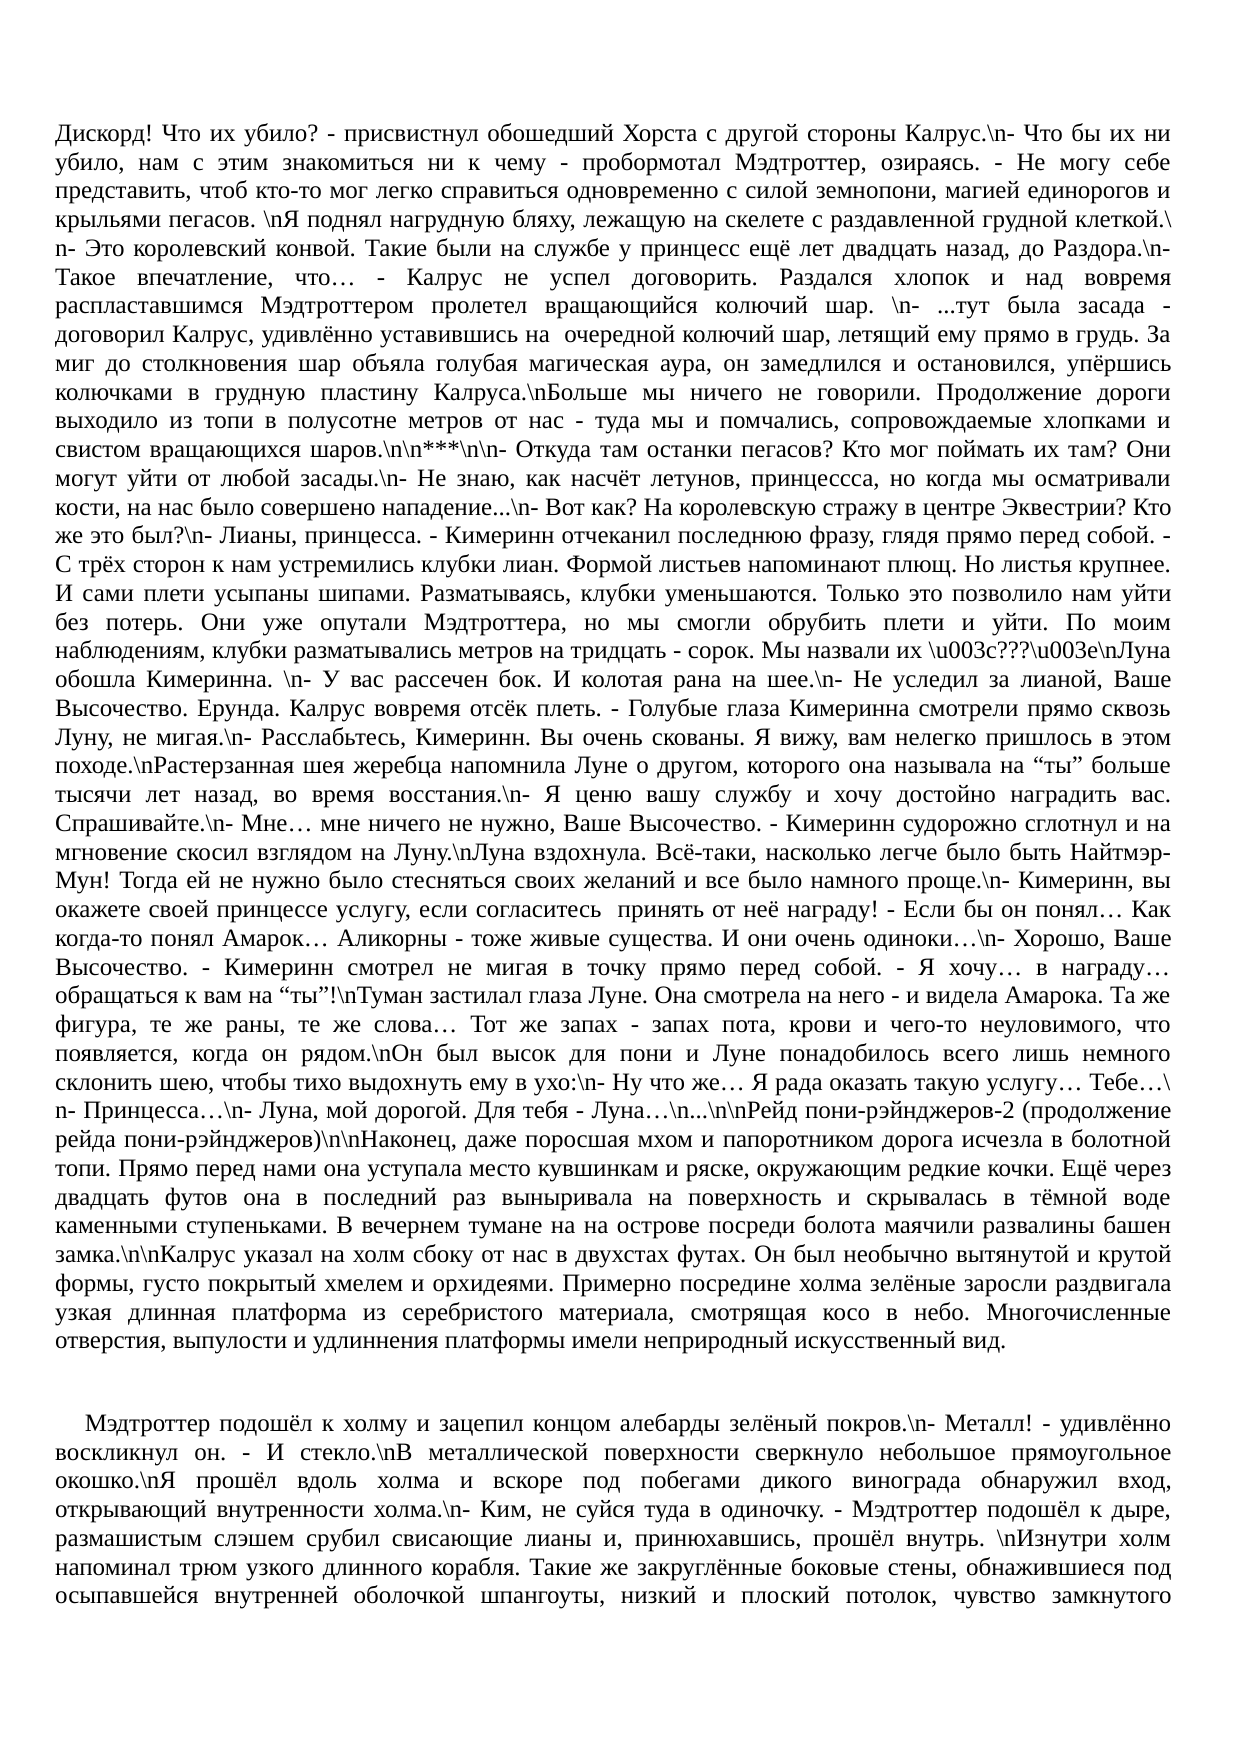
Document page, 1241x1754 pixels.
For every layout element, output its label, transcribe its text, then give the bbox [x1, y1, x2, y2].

text Мэдтроттер подошёл к холму и зацепил концом алебарды зелёный покров.\n- Металл! - удивлённо воскликнул он. - И стекло.\nВ металлической поверхности сверкнуло небольшое прямоугольное окошко.\nЯ прошёл вдоль холма и вскоре под побегами дикого винограда обнаружил вход, открывающий внутренности холма.\n- Ким, не суйся туда в одиночку. - Мэдтроттер подошёл к дыре, размашистым слэшем срубил свисающие лианы и, принюхавшись, прошёл внутрь. \nИзнутри холм напоминал трюм узкого длинного корабля. Такие же закруглённые боковые стены, обнажившиеся под осыпавшейся внутренней оболочкой шпангоуты, низкий и плоский потолок, чувство замкнутого [55, 1408, 1172, 1609]
text Дискорд! Что их убило? - присвистнул обошедший Хорста с другой стороны Калрус.\n- Что бы их ни убило, нам с этим знакомиться ни к чему - пробормотал Мэдтроттер, озираясь. - Не могу себе представить, чтоб кто-то мог легко справиться одновременно с силой земнопони, магией единорогов и крыльями пегасов. \nЯ поднял нагрудную бляху, лежащую на скелете с раздавленной грудной клеткой.\n- Это королевский конвой. Такие были на службе у принцесс ещё лет двадцать назад, до Раздора.\n- Такое впечатление, что… - Калрус не успел договорить. Раздался хлопок и над вовремя распластавшимся Мэдтроттером пролетел вращающийся колючий шар. \n- ...тут была засада - договорил Калрус, удивлённо уставившись на очередной колючий шар, летящий ему прямо в грудь. За миг до столкновения шар объяла голубая магическая аура, он замедлился и остановился, упёршись колючками в грудную пластину Калруса.\nБольше мы ничего не говорили. Продолжение дороги выходило из топи в полусотне метров от нас - туда мы и помчались, сопровождаемые хлопками и свистом вращающихся шаров.\n\n***\n\n- Откуда там останки пегасов? Кто мог поймать их там? Они могут уйти от любой засады.\n- Не знаю, как насчёт летунов, принцессса, но когда мы осматривали кости, на нас было совершено нападение...\n- Вот как? На королевскую стражу в центре Эквестрии? Кто же это был?\n- Лианы, принцесса. - Кимеринн отчеканил последнюю фразу, глядя прямо перед собой. - С трёх сторон к нам устремились клубки лиан. Формой листьев напоминают плющ. Но листья крупнее. И сами плети усыпаны шипами. Разматываясь, клубки уменьшаются. Только это позволило нам уйти без потерь. Они уже опутали Мэдтроттера, но мы смогли обрубить плети и уйти. По моим наблюдениям, клубки разматывались метров на тридцать - сорок. Мы назвали их \u003c???\u003e\nЛуна обошла Кимеринна. \n- У вас рассечен бок. И колотая рана на шее.\n- Не уследил за лианой, Ваше Высочество. Ерунда. Калрус вовремя отсёк плеть. - Голубые глаза Кимеринна смотрели прямо сквозь Луну, не мигая.\n- Расслабьтесь, Кимеринн. Вы очень скованы. Я вижу, вам нелегко пришлось в этом походе.\nРастерзанная шея жеребца напомнила Луне о другом, которого она называла на “ты” больше тысячи лет назад, во время восстания.\n- Я ценю вашу службу и хочу достойно наградить вас. Спрашивайте.\n- Мне… мне ничего не нужно, Ваше Высочество. - Кимеринн судорожно сглотнул и на мгновение скосил взглядом на Луну.\nЛуна вздохнула. Всё-таки, насколько легче было быть Найтмэр-Мун! Тогда ей не нужно было стесняться своих желаний и все было намного проще.\n- Кимеринн, вы окажете своей принцессе услугу, если согласитесь принять от неё награду! - Если бы он понял… Как когда-то понял Амарок… Аликорны - тоже живые существа. И они очень одиноки…\n- Хорошо, Ваше Высочество. - Кимеринн смотрел не мигая в точку прямо перед собой. - Я хочу… в награду… обращаться к вам на “ты”!\nТуман застилал глаза Луне. Она смотрела на него - и видела Амарока. Та же фигура, те же раны, те же слова… Тот же запах - запах пота, крови и чего-то неуловимого, что появляется, когда он рядом.\nОн был высок для пони и Луне понадобилось всего лишь немного склонить шею, чтобы тихо выдохнуть ему в ухо:\n- Ну что же… Я рада оказать такую услугу… Тебе…\n- Принцесса…\n- Луна, мой дорогой. Для тебя - Луна…\n...\n\nРейд пони-рэйнджеров-2 (продолжение рейда пони-рэйнджеров)\n\nНаконец, даже поросшая мхом и папоротником дорога исчезла в болотной топи. Прямо перед нами она уступала место кувшинкам и ряске, окружающим редкие кочки. Ещё через двадцать футов она в последний раз выныривала на поверхность и скрывалась в тёмной воде каменными ступеньками. В вечернем тумане на на острове посреди болота маячили развалины башен замка.\n\nКалрус указал на холм сбоку от нас в двухстах футах. Он был необычно вытянутой и крутой формы, густо покрытый хмелем и орхидеями. Примерно посредине холма зелёные заросли раздвигала узкая длинная платформа из серебристого материала, смотрящая косо в небо. Многочисленные отверстия, выпулости и удлиннения платформы имели неприродный искусственный вид. [55, 118, 1172, 1354]
